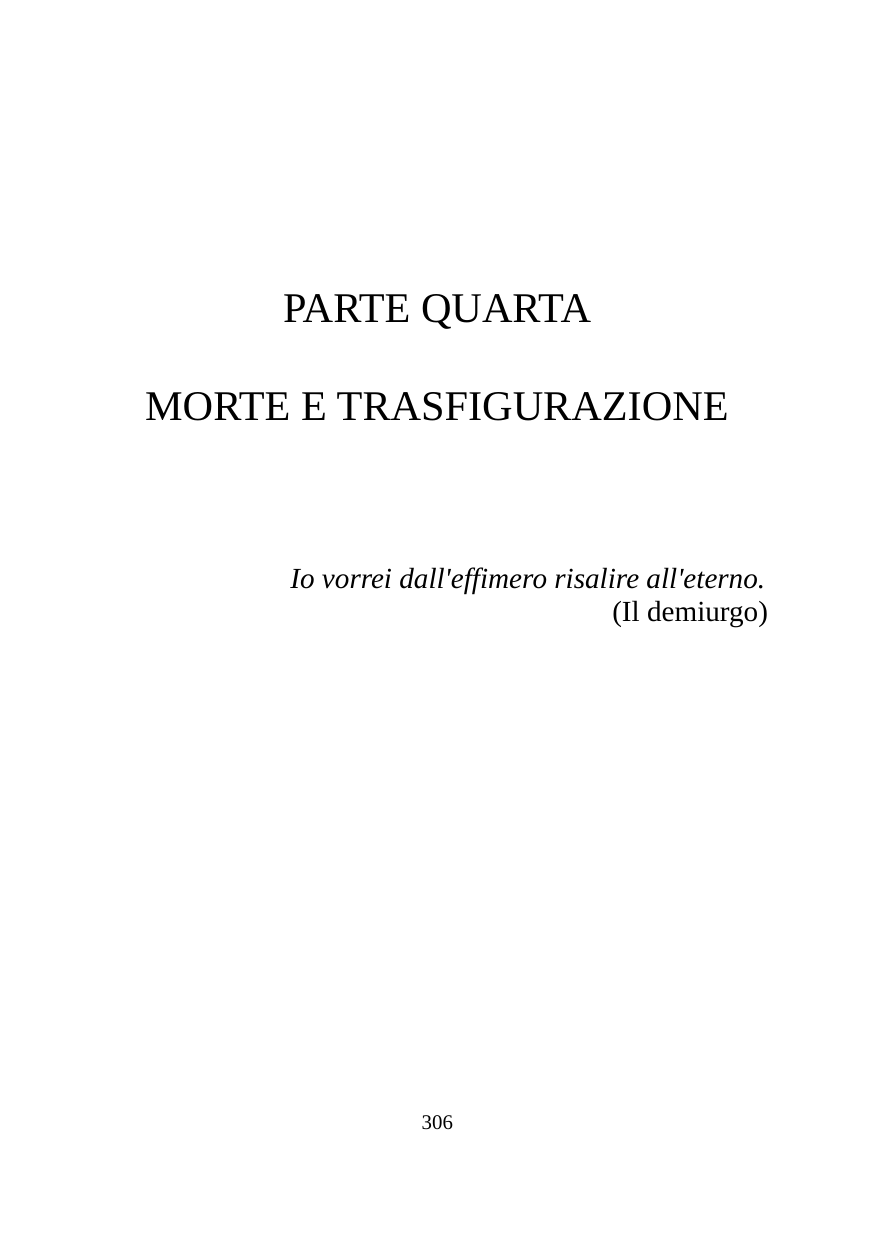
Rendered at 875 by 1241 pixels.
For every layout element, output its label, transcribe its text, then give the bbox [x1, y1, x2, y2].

subtitle PARTE QUARTA MORTE E TRASFIGURAZIONE [106, 283, 768, 429]
text (Il demiurgo) [106, 594, 768, 628]
text Io vorrei dall'effimero risalire all'eterno. [106, 561, 768, 594]
